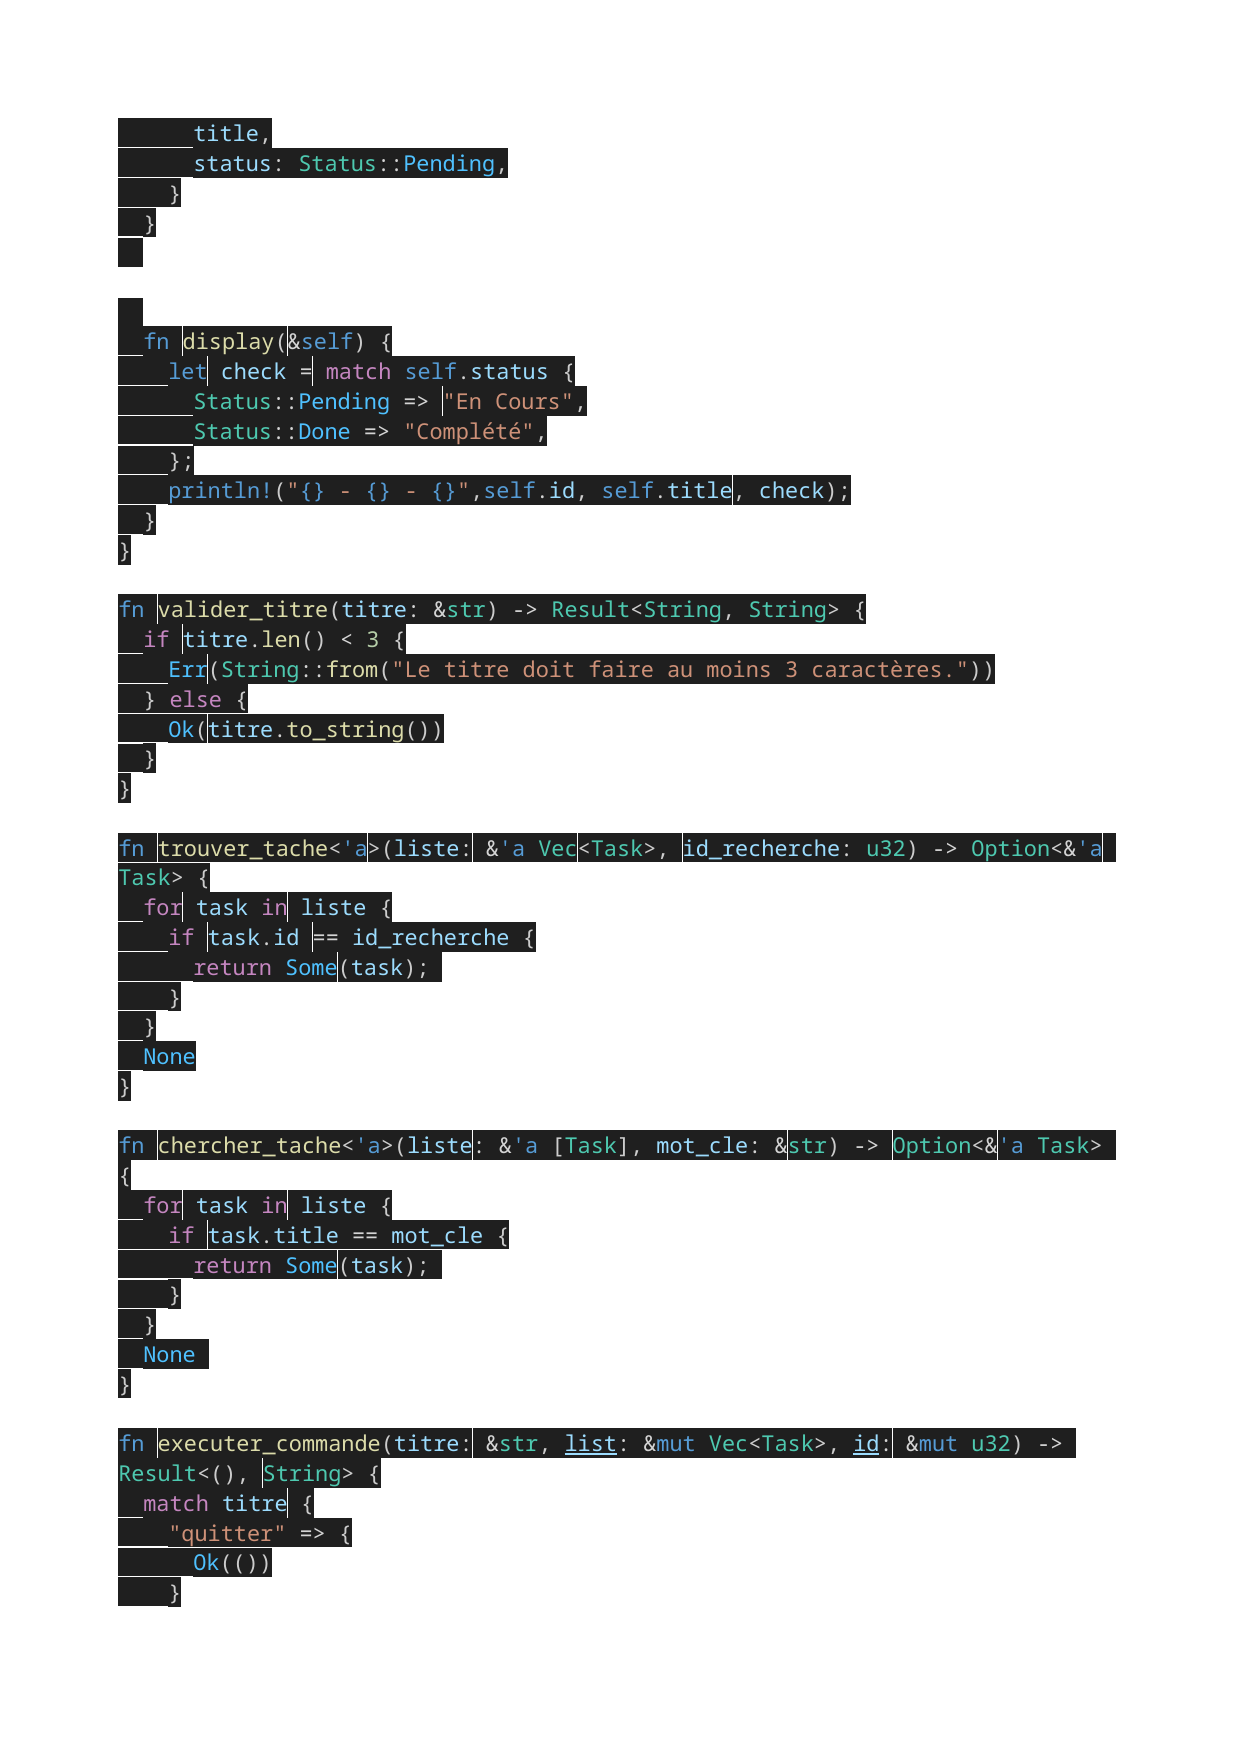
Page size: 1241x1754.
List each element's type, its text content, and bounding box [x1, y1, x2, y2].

text } [118, 1071, 1122, 1101]
text match titre { [118, 1488, 1122, 1518]
text } [118, 1309, 1122, 1339]
text println!("{} - {} - {}",self.id, self.title, check); [118, 475, 1122, 505]
text } [118, 505, 1122, 535]
text for task in liste { [118, 1190, 1122, 1220]
text } [118, 1279, 1122, 1309]
text } [118, 535, 1122, 565]
text } [118, 982, 1122, 1011]
text if task.id == id_recherche { [118, 922, 1122, 952]
text Err(String::from("Le titre doit faire au moins 3 caractères.")) [118, 654, 1122, 684]
text for task in liste { [118, 892, 1122, 922]
text None [118, 1339, 1122, 1369]
text status: Status::Pending, [118, 148, 1122, 178]
text } [118, 1369, 1122, 1398]
text } [118, 178, 1122, 207]
text Ok(titre.to_string()) [118, 713, 1122, 743]
text } [118, 773, 1122, 803]
text fn trouver_tache<'a>(liste: &'a Vec<Task>, id_recherche: u32) -> Option<&'a Task> { [118, 833, 1122, 892]
text } [118, 1011, 1122, 1041]
text let check = match self.status { [118, 356, 1122, 386]
text fn display(&self) { [118, 326, 1122, 356]
text Status::Pending => "En Cours", [118, 386, 1122, 416]
text title, [118, 118, 1122, 148]
text return Some(task); [118, 952, 1122, 982]
text Status::Done => "Complété", [118, 416, 1122, 446]
text } else { [118, 684, 1122, 713]
text } [118, 743, 1122, 773]
text } [118, 207, 1122, 237]
text if task.title == mot_cle { [118, 1220, 1122, 1249]
text fn valider_titre(titre: &str) -> Result<String, String> { [118, 594, 1122, 624]
text Ok(()) [118, 1547, 1122, 1577]
text fn chercher_tache<'a>(liste: &'a [Task], mot_cle: &str) -> Option<&'a Task> { [118, 1130, 1122, 1190]
text return Some(task); [118, 1249, 1122, 1279]
text } [118, 1577, 1122, 1607]
text None [118, 1041, 1122, 1071]
text if titre.len() < 3 { [118, 624, 1122, 654]
text }; [118, 446, 1122, 475]
text "quitter" => { [118, 1518, 1122, 1547]
text fn executer_commande(titre: &str, list: &mut Vec<Task>, id: &mut u32) -> Result<(), String> { [118, 1428, 1122, 1488]
